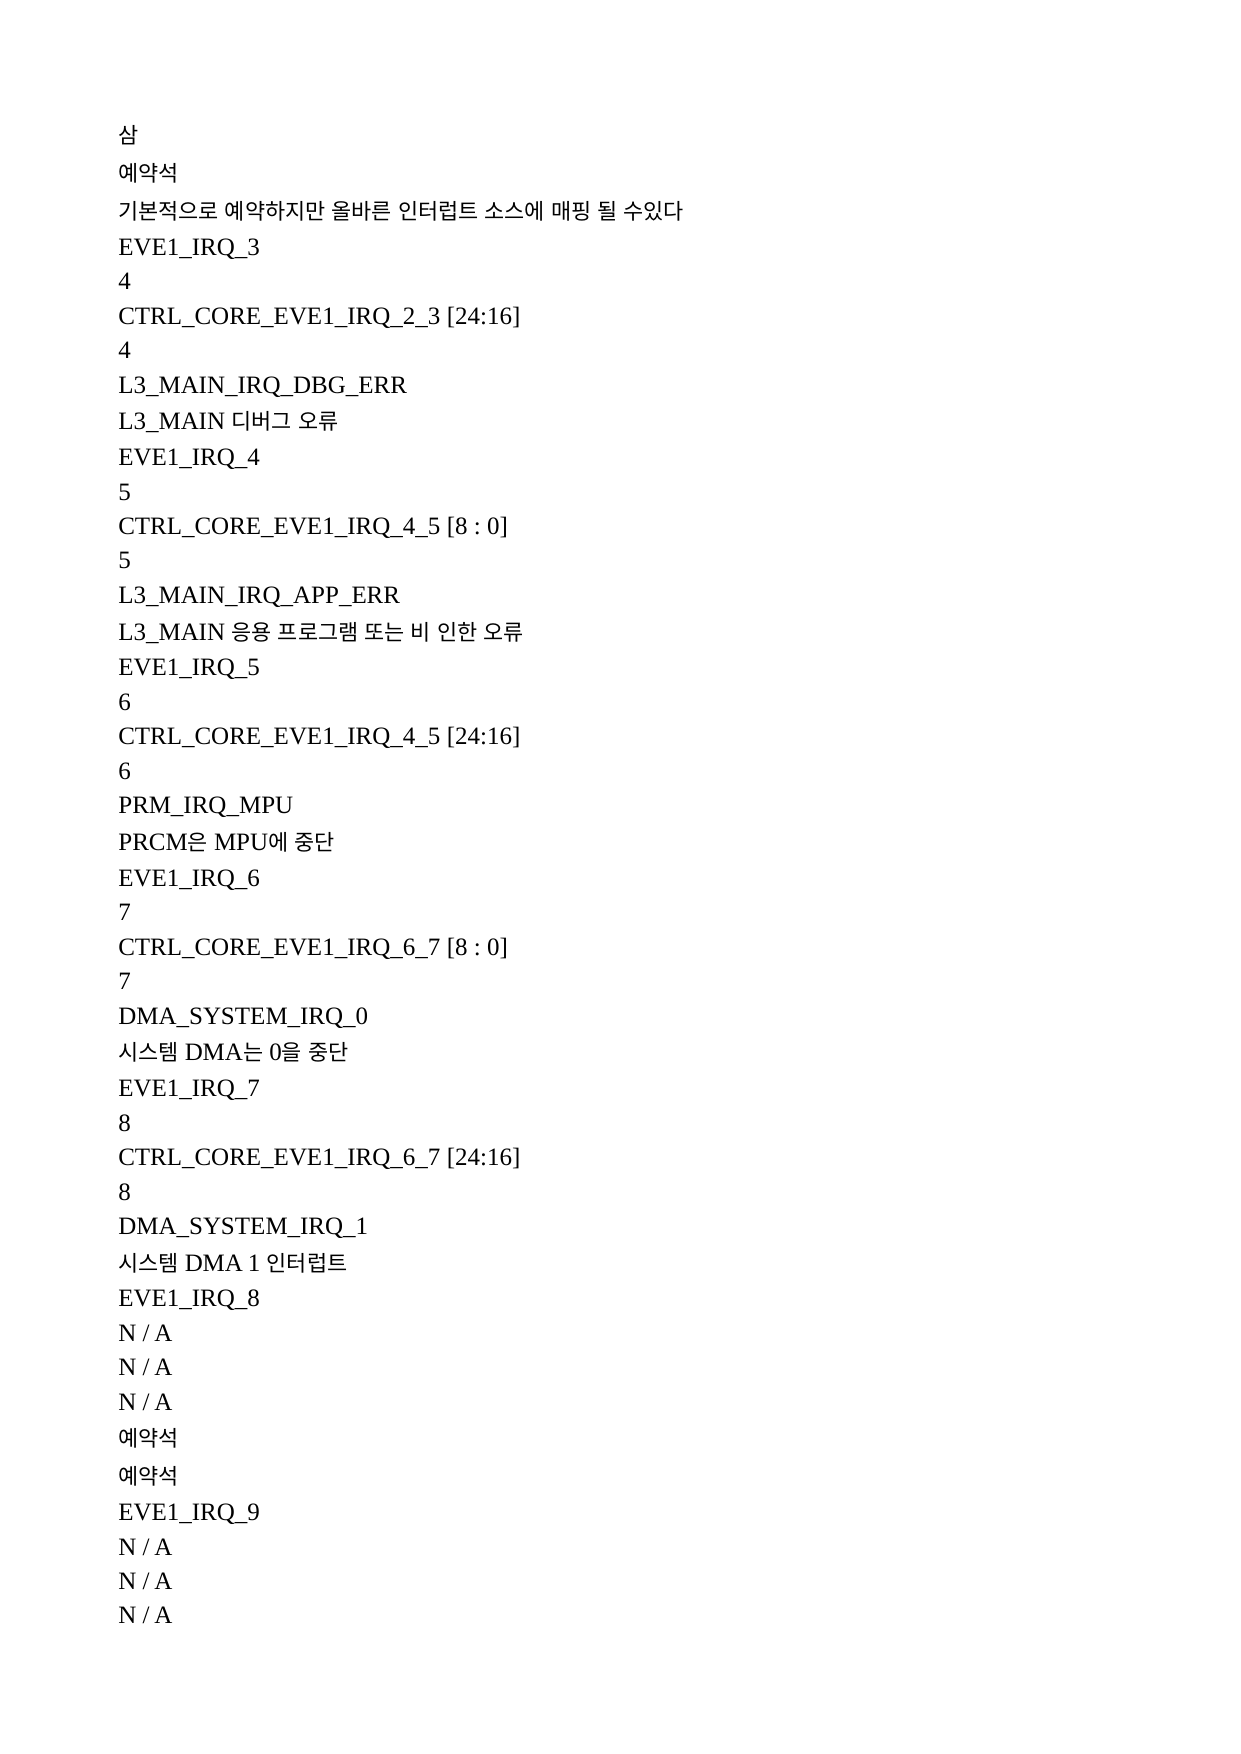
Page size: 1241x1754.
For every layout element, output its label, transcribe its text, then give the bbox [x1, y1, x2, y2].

text EVE1_IRQ_9 [118, 1497, 1122, 1526]
text L3_MAIN_IRQ_DBG_ERR [118, 370, 1122, 398]
text L3_MAIN_IRQ_APP_ERR [118, 580, 1122, 609]
text EVE1_IRQ_5 [118, 652, 1122, 681]
text 7 [118, 966, 1122, 995]
text 8 [118, 1108, 1122, 1136]
text EVE1_IRQ_6 [118, 863, 1122, 892]
text 예약석 [118, 156, 1122, 188]
text N / A [118, 1601, 1122, 1629]
text 시스템 DMA는 0을 중단 [118, 1035, 1122, 1067]
text 기본적으로 예약하지만 올바른 인터럽트 소스에 매핑 될 수있다 [118, 194, 1122, 226]
text CTRL_CORE_EVE1_IRQ_6_7 [24:16] [118, 1142, 1122, 1171]
text CTRL_CORE_EVE1_IRQ_4_5 [24:16] [118, 721, 1122, 750]
text PRCM은 MPU에 중단 [118, 825, 1122, 857]
text N / A [118, 1566, 1122, 1595]
text 8 [118, 1177, 1122, 1205]
text L3_MAIN 응용 프로그램 또는 비 인한 오류 [118, 614, 1122, 646]
text CTRL_CORE_EVE1_IRQ_4_5 [8 : 0] [118, 511, 1122, 540]
text EVE1_IRQ_3 [118, 232, 1122, 261]
text 4 [118, 335, 1122, 364]
text N / A [118, 1532, 1122, 1560]
text EVE1_IRQ_8 [118, 1283, 1122, 1312]
text N / A [118, 1318, 1122, 1347]
text 예약석 [118, 1459, 1122, 1491]
text CTRL_CORE_EVE1_IRQ_2_3 [24:16] [118, 301, 1122, 329]
text PRM_IRQ_MPU [118, 790, 1122, 819]
text EVE1_IRQ_4 [118, 442, 1122, 471]
text L3_MAIN 디버그 오류 [118, 404, 1122, 436]
text 예약석 [118, 1421, 1122, 1453]
text 삼 [118, 118, 1122, 150]
text 4 [118, 266, 1122, 295]
text N / A [118, 1387, 1122, 1416]
text 5 [118, 477, 1122, 505]
text DMA_SYSTEM_IRQ_1 [118, 1211, 1122, 1240]
text EVE1_IRQ_7 [118, 1073, 1122, 1102]
text DMA_SYSTEM_IRQ_0 [118, 1001, 1122, 1029]
text 시스템 DMA 1 인터럽트 [118, 1246, 1122, 1277]
text 7 [118, 897, 1122, 926]
text N / A [118, 1352, 1122, 1381]
text 6 [118, 756, 1122, 785]
text CTRL_CORE_EVE1_IRQ_6_7 [8 : 0] [118, 932, 1122, 961]
text 6 [118, 687, 1122, 716]
text 5 [118, 546, 1122, 574]
